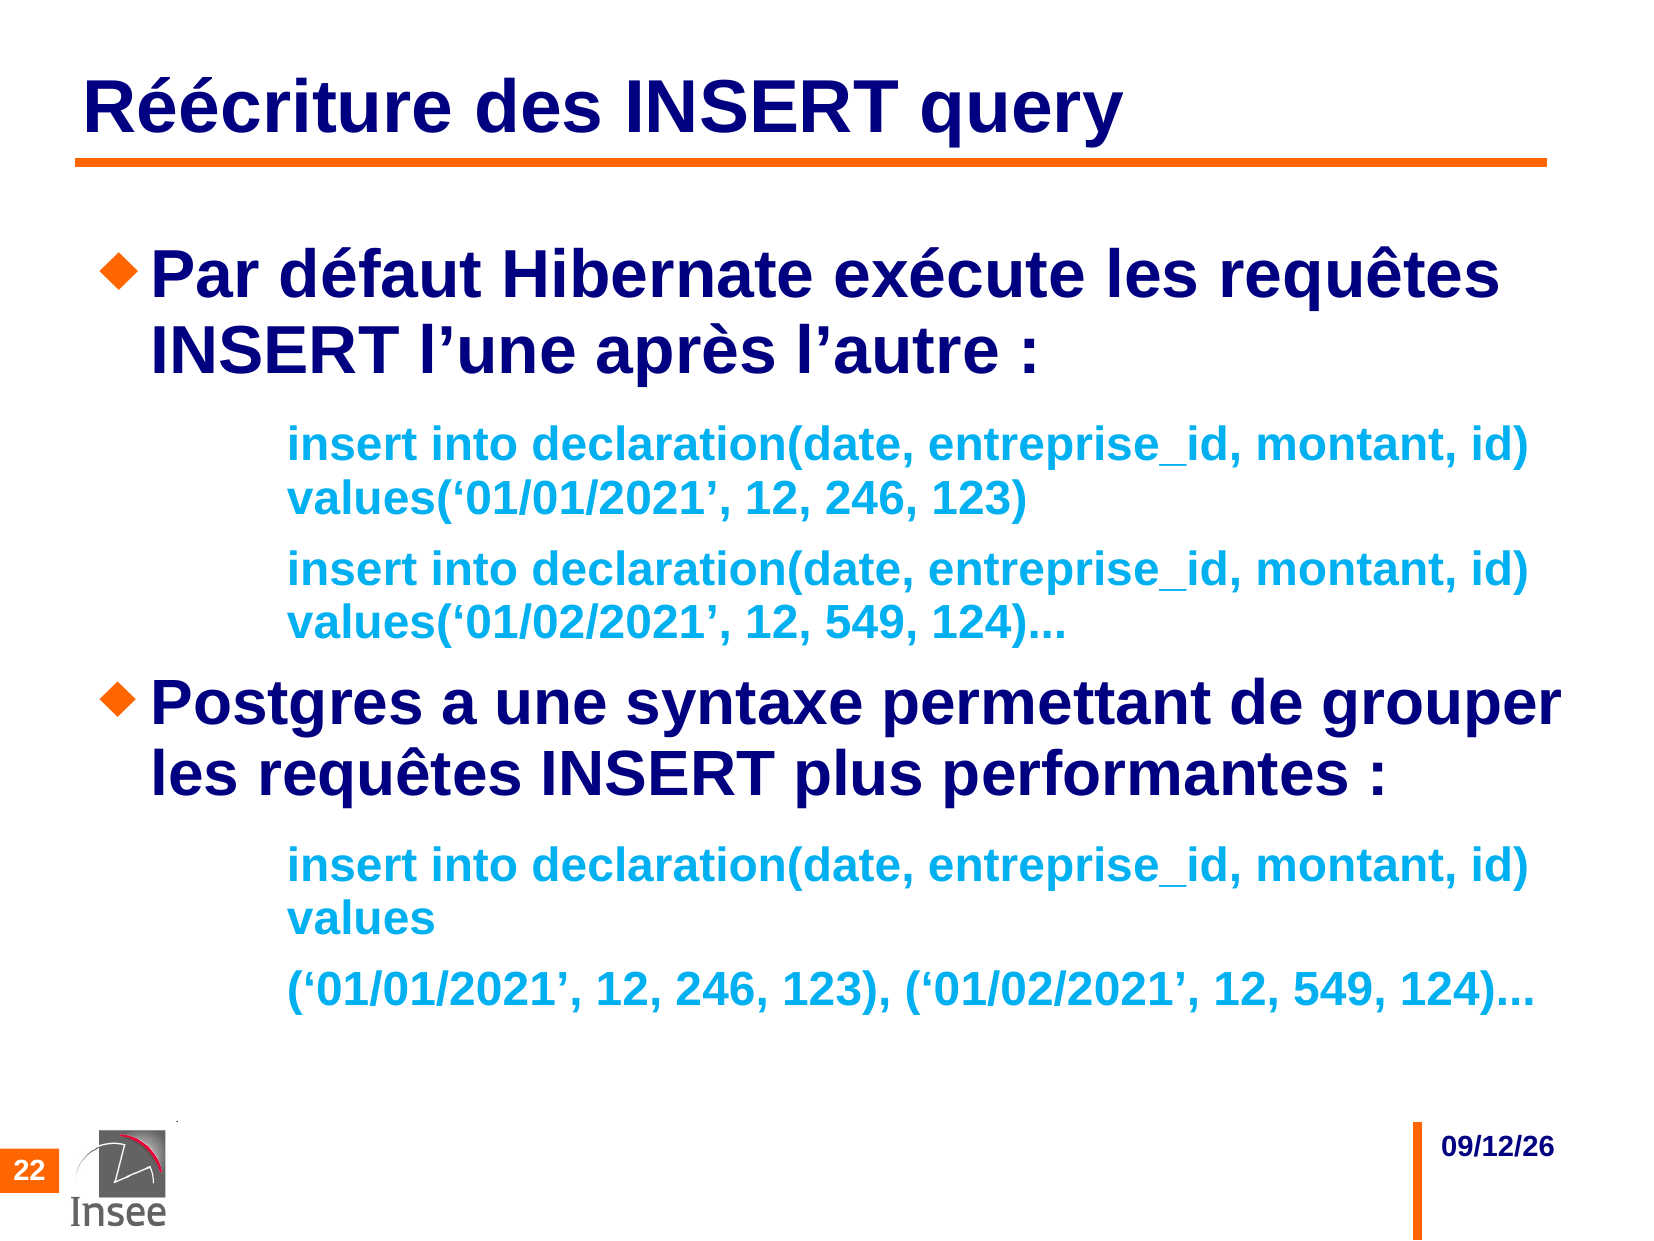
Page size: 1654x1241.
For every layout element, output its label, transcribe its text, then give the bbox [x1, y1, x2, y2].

title Réécriture des INSERT query [82, 49, 1619, 163]
list Par défaut Hibernate exécute les requêtes INSERT l’une après l’autre : insert into declaration(date, entreprise_id, montant, id) values(‘01/01/2021’, 12, 246, 123) insert into declaration(date, entreprise_id, montant, id) values(‘01/02/2021’, 12, 549, 124)... Postgres a une syntaxe permettant de grouper les requêtes INSERT plus performantes : insert into declaration(date, entreprise_id, montant, id) values (‘01/01/2021’, 12, 246, 123), (‘01/02/2021’, 12, 549, 124)... [82, 136, 1571, 1087]
picture [62, 1121, 178, 1241]
